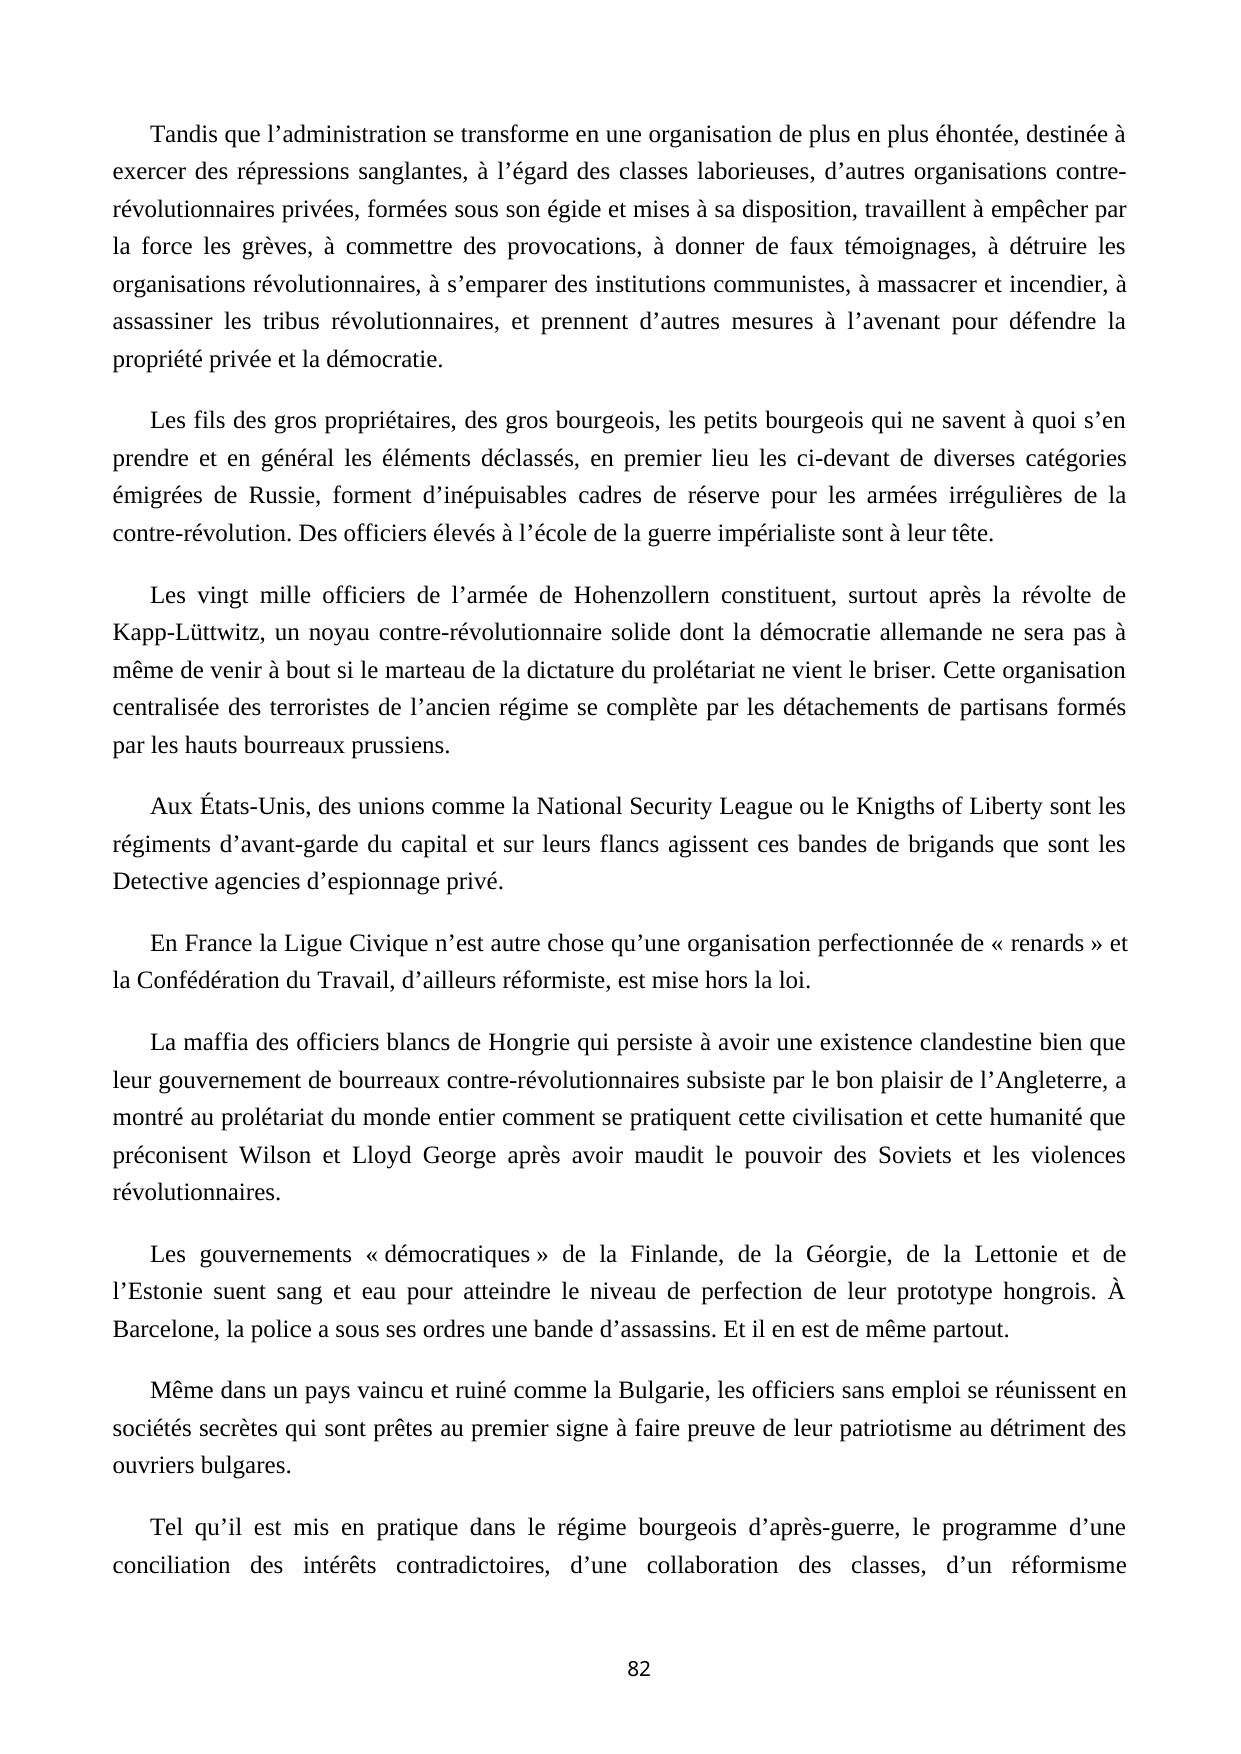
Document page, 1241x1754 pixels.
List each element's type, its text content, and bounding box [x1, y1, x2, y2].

text Les vingt mille officiers de l’armée de Hohenzollern constituent, surtout après la révolte de Kapp-Lüttwitz, un noyau contre-révolutionnaire solide dont la démocratie allemande ne sera pas à même de venir à bout si le marteau de la dictature du prolétariat ne vient le briser. Cette organisation centralisée des terroristes de l’ancien régime se complète par les détachements de partisans formés par les hauts bourreaux prussiens. [112, 573, 1128, 761]
text Aux États-Unis, des unions comme la National Security League ou le Knigths of Liberty sont les régiments d’avant-garde du capital et sur leurs flancs agissent ces bandes de brigands que sont les Detective agencies d’espionnage privé. [112, 785, 1128, 897]
text La maffia des officiers blancs de Hongrie qui persiste à avoir une existence clandestine bien que leur gouvernement de bourreaux contre-révolutionnaires subsiste par le bon plaisir de l’Angleterre, a montré au prolétariat du monde entier comment se pratiquent cette civilisation et cette humanité que préconisent Wilson et Lloyd George après avoir maudit le pouvoir des Soviets et les violences révolutionnaires. [112, 1021, 1128, 1208]
text Les gouvernements « démocratiques » de la Finlande, de la Géorgie, de la Lettonie et de l’Estonie suent sang et eau pour atteindre le niveau de perfection de leur prototype hongrois. À Barcelone, la police a sous ses ordres une bande d’assassins. Et il en est de même partout. [112, 1232, 1128, 1345]
text Les fils des gros propriétaires, des gros bourgeois, les petits bourgeois qui ne savent à quoi s’en prendre et en général les éléments déclassés, en premier lieu les ci-devant de diverses catégories émigrées de Russie, forment d’inépuisables cadres de réserve pour les armées irrégulières de la contre-révolution. Des officiers élevés à l’école de la guerre impérialiste sont à leur tête. [112, 399, 1128, 549]
text Même dans un pays vaincu et ruiné comme la Bulgarie, les officiers sans emploi se réunissent en sociétés secrètes qui sont prêtes au premier signe à faire preuve de leur patriotisme au détriment des ouvriers bulgares. [112, 1369, 1128, 1481]
text Tel qu’il est mis en pratique dans le régime bourgeois d’après-guerre, le programme d’une conciliation des intérêts contradictoires, d’une collaboration des classes, d’un réformisme [112, 1506, 1128, 1581]
text En France la Ligue Civique n’est autre chose qu’une organisation perfectionnée de « renards » et la Confédération du Travail, d’ailleurs réformiste, est mise hors la loi. [112, 921, 1128, 996]
text Tandis que l’administration se transforme en une organisation de plus en plus éhontée, destinée à exercer des répressions sanglantes, à l’égard des classes laborieuses, d’autres organisations contre-révolutionnaires privées, formées sous son égide et mises à sa disposition, travaillent à empêcher par la force les grèves, à commettre des provocations, à donner de faux témoignages, à détruire les organisations révolutionnaires, à s’emparer des institutions communistes, à massacrer et incendier, à assassiner les tribus révolutionnaires, et prennent d’autres mesures à l’avenant pour défendre la propriété privée et la démocratie. [112, 112, 1128, 375]
